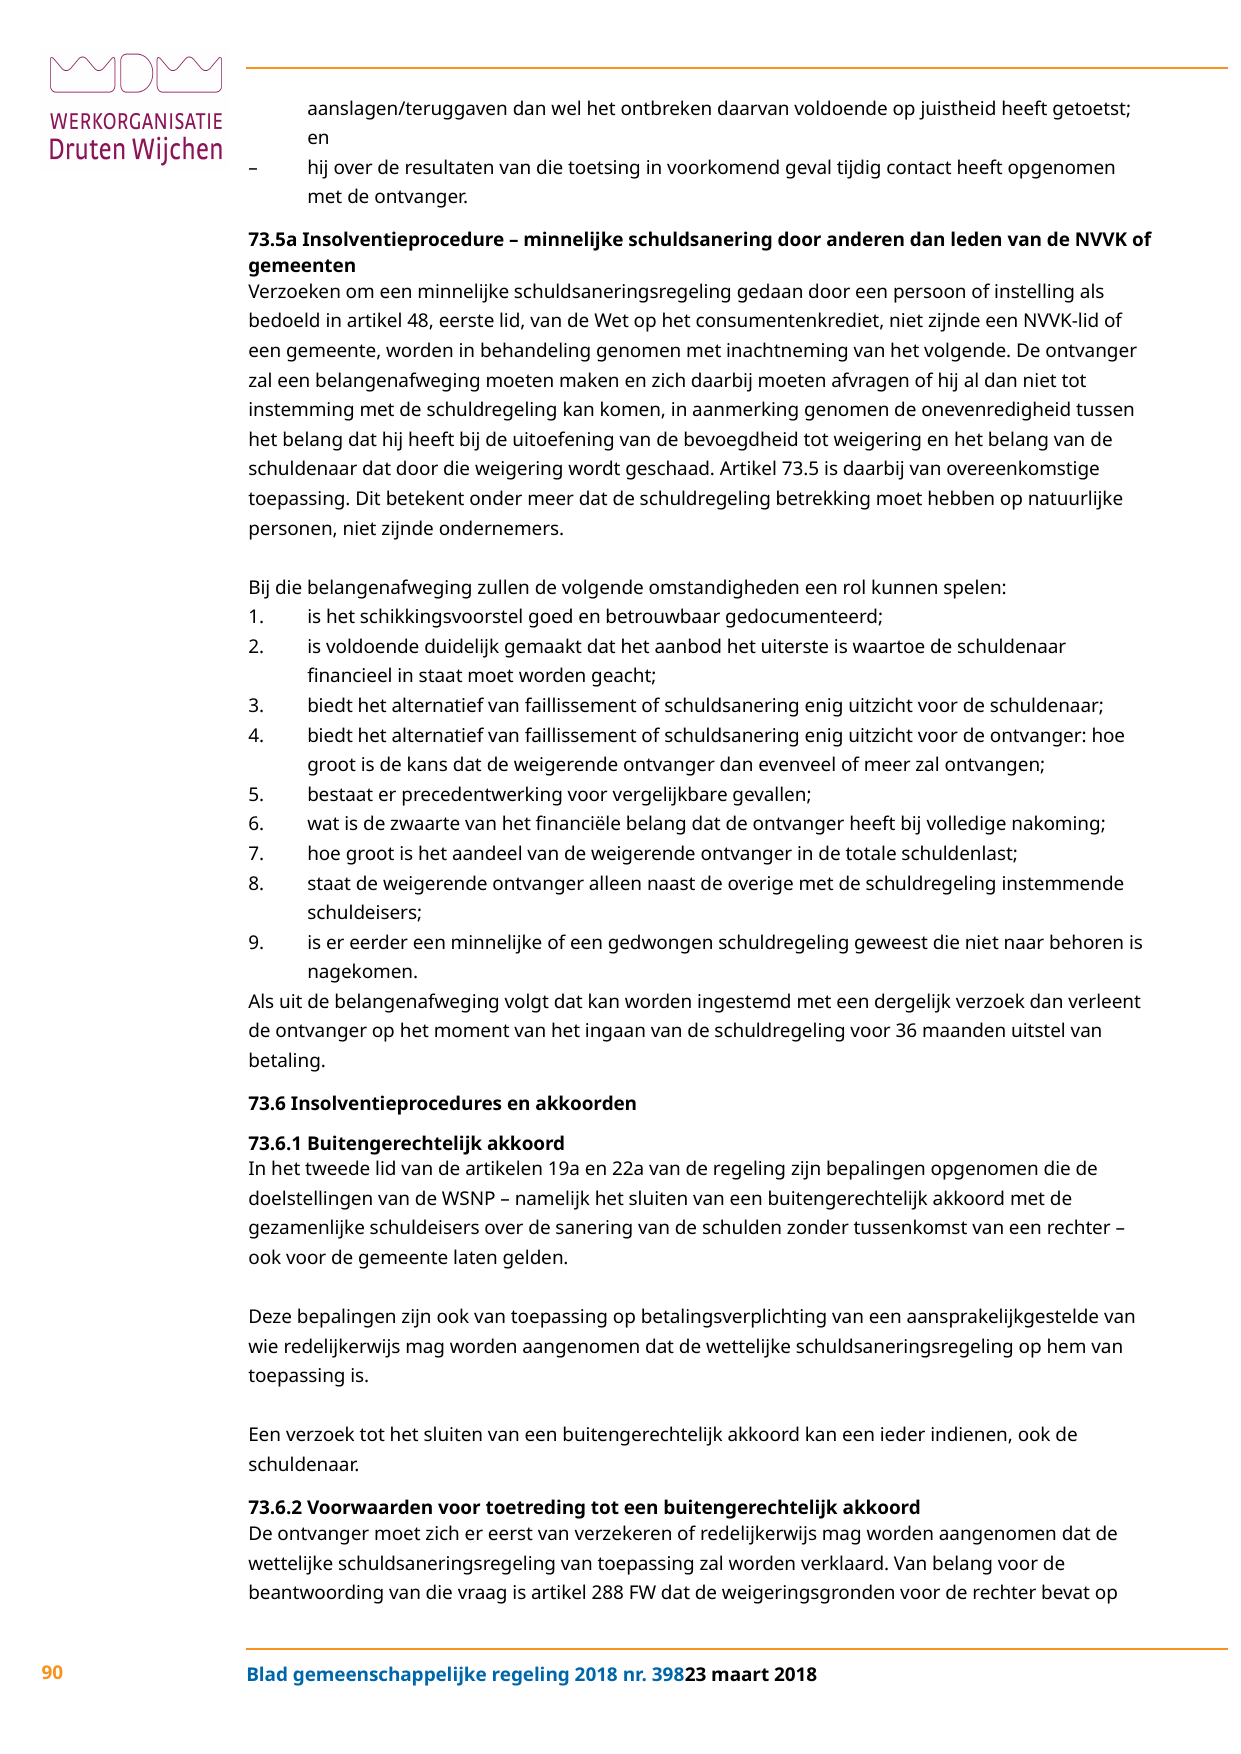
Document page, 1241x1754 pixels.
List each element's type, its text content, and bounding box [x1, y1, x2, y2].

text Verzoeken om een minnelijke schuldsaneringsregeling gedaan door een persoon of instelling als bedoeld in artikel 48, eerste lid, van de Wet op het consumentenkrediet, niet zijnde een NVVK-lid of een gemeente, worden in behandeling genomen met inachtneming van het volgende. De ontvanger zal een belangenafweging moeten maken en zich daarbij moeten afvragen of hij al dan niet tot instemming met de schuldregeling kan komen, in aanmerking genomen de onevenredigheid tussen het belang dat hij heeft bij de uitoefening van de bevoegdheid tot weigering en het belang van de schuldenaar dat door die weigering wordt geschaad. Artikel 73.5 is daarbij van overeenkomstige toepassing. Dit betekent onder meer dat de schuldregeling betrekking moet hebben op natuurlijke personen, niet zijnde ondernemers. [248, 278, 1152, 541]
list is er eerder een minnelijke of een gedwongen schuldregeling geweest die niet naar behoren is nagekomen. [248, 929, 1152, 984]
list aanslagen/teruggaven dan wel het ontbreken daarvan voldoende op juistheid heeft getoetst; en [248, 95, 1152, 150]
text 73.6 Insolventieprocedures en akkoorden [248, 1090, 1152, 1116]
text Bij die belangenafweging zullen de volgende omstandigheden een rol kunnen spelen: [248, 574, 1152, 600]
text 73.5a Insolventieprocedure – minnelijke schuldsanering door anderen dan leden van de NVVK of gemeenten [248, 227, 1152, 278]
text 73.6.1 Buitengerechtelijk akkoord [248, 1130, 1152, 1155]
text Een verzoek tot het sluiten van een buitengerechtelijk akkoord kan een ieder indienen, ook de schuldenaar. [248, 1422, 1152, 1477]
list bestaat er precedentwerking voor vergelijkbare gevallen; [248, 781, 1152, 807]
picture [41, 47, 231, 172]
list is voldoende duidelijk gemaakt dat het aanbod het uiterste is waartoe de schuldenaar financieel in staat moet worden geacht; [248, 633, 1152, 688]
list staat de weigerende ontvanger alleen naast de overige met de schuldregeling instemmende schuldeisers; [248, 870, 1152, 925]
text Als uit de belangenafweging volgt dat kan worden ingestemd met een dergelijk verzoek dan verleent de ontvanger op het moment van het ingaan van de schuldregeling voor 36 maanden uitstel van betaling. [248, 988, 1152, 1073]
text Deze bepalingen zijn ook van toepassing op betalingsverplichting van een aansprakelijkgestelde van wie redelijkerwijs mag worden aangenomen dat de wettelijke schuldsaneringsregeling op hem van toepassing is. [248, 1303, 1152, 1388]
list biedt het alternatief van faillissement of schuldsanering enig uitzicht voor de schuldenaar; [248, 692, 1152, 718]
text De ontvanger moet zich er eerst van verzekeren of redelijkerwijs mag worden aangenomen dat de wettelijke schuldsaneringsregeling van toepassing zal worden verklaard. Van belang voor de beantwoording van die vraag is artikel 288 FW dat de weigeringsgronden voor de rechter bevat op [248, 1520, 1152, 1605]
list wat is de zwaarte van het financiële belang dat de ontvanger heeft bij volledige nakoming; [248, 811, 1152, 836]
text 73.6.2 Voorwaarden voor toetreding tot een buitengerechtelijk akkoord [248, 1494, 1152, 1520]
text In het tweede lid van de artikelen 19a en 22a van de regeling zijn bepalingen opgenomen die de doelstellingen van de WSNP – namelijk het sluiten van een buitengerechtelijk akkoord met de gezamenlijke schuldeisers over de sanering van de schulden zonder tussenkomst van een rechter – ook voor de gemeente laten gelden. [248, 1155, 1152, 1270]
list is het schikkingsvoorstel goed en betrouwbaar gedocumenteerd; [248, 603, 1152, 629]
list hij over de resultaten van die toetsing in voorkomend geval tijdig contact heeft opgenomen met de ontvanger. [248, 154, 1152, 209]
list hoe groot is het aandeel van de weigerende ontvanger in de totale schuldenlast; [248, 840, 1152, 866]
list biedt het alternatief van faillissement of schuldsanering enig uitzicht voor de ontvanger: hoe groot is de kans dat de weigerende ontvanger dan evenveel of meer zal ontvangen; [248, 722, 1152, 777]
